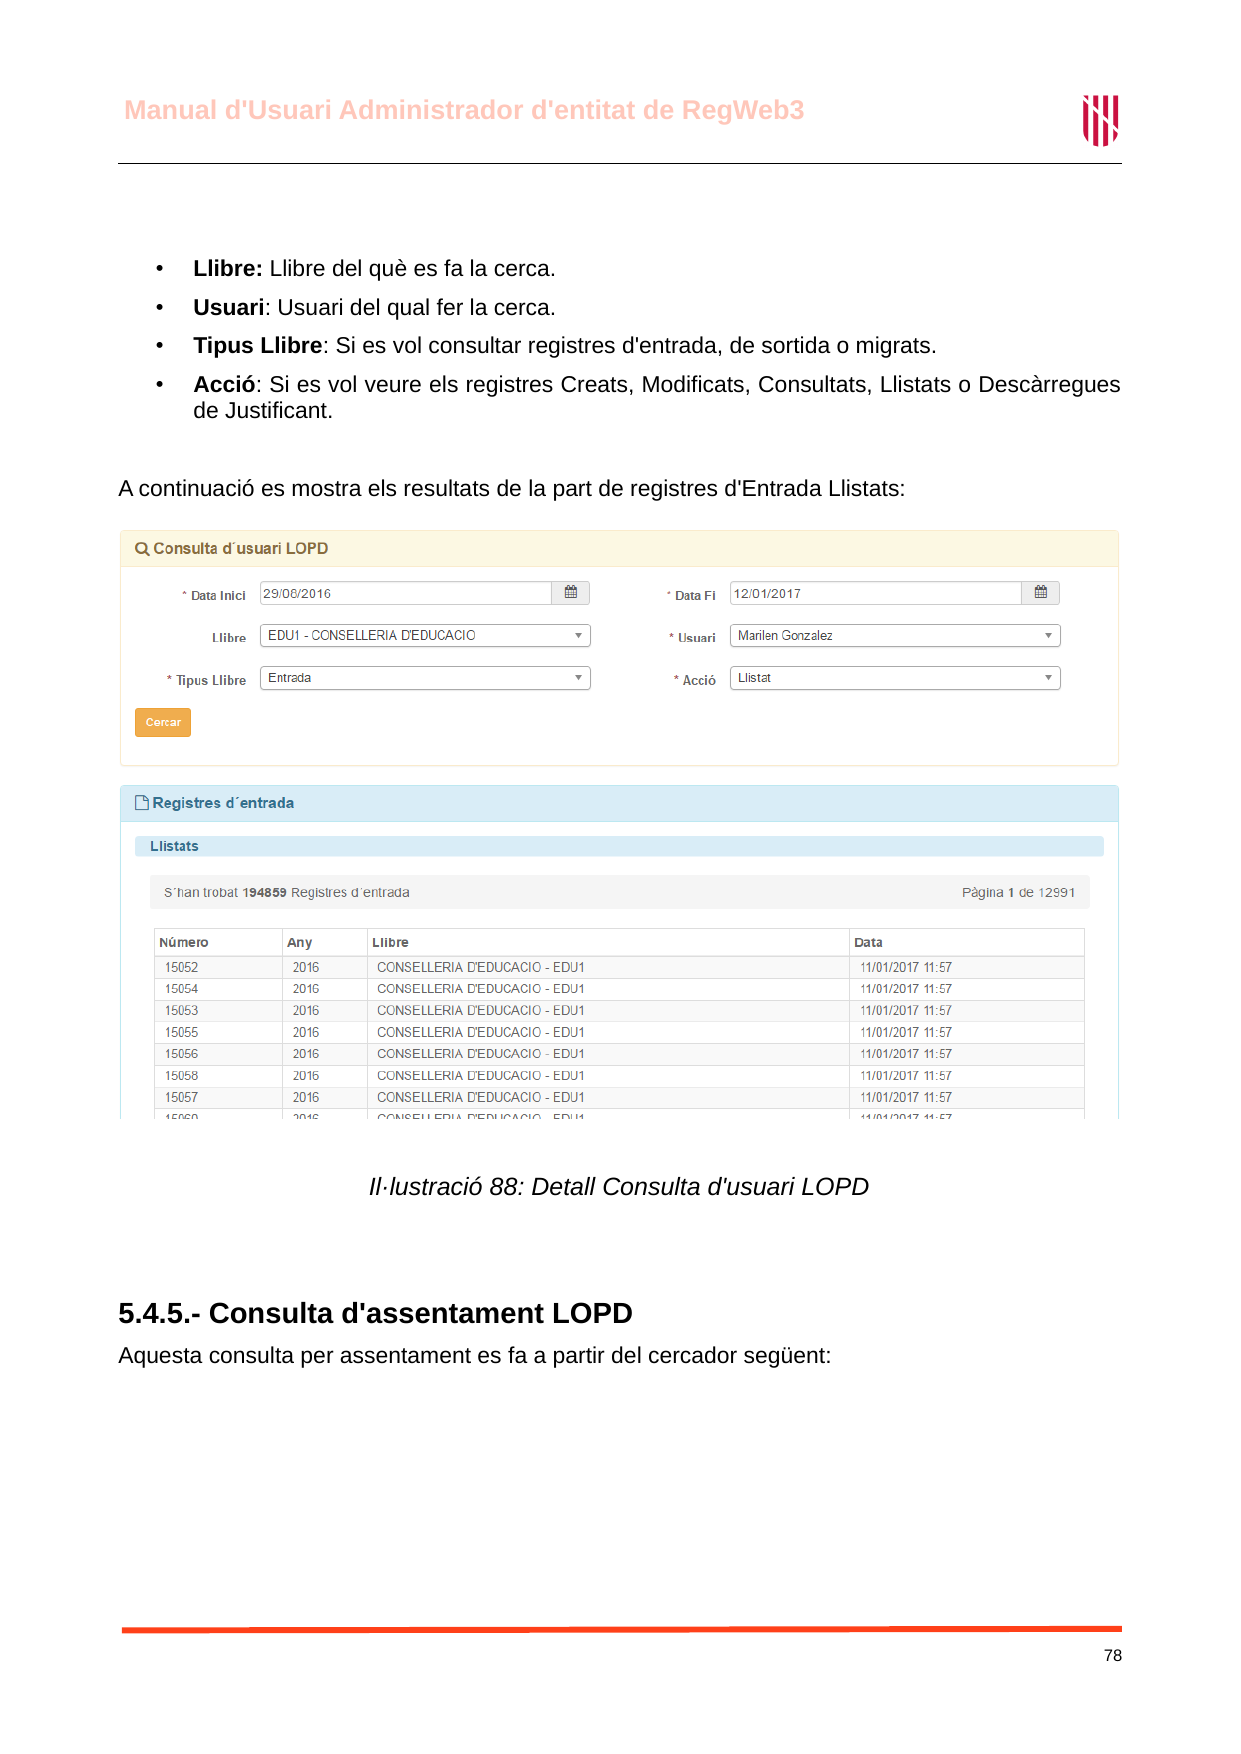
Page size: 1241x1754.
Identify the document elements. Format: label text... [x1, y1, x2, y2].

list Llibre: Llibre del què es fa la cerca. [156, 254, 1122, 281]
picture [1080, 93, 1121, 148]
text Aquesta consulta per assentament es fa a partir del cercador següent: [118, 1342, 1122, 1368]
list Usuari: Usuari del qual fer la cerca. [156, 293, 1122, 320]
subtitle Consulta d'assentament LOPD [118, 1296, 1122, 1329]
text Il·lustració 88: Detall Consulta d'usuari LOPD [118, 1172, 1122, 1201]
list Acció: Si es vol veure els registres Creats, Modificats, Consultats, Llistats o Descàrregues de Justificant. [156, 371, 1122, 424]
text A continuació es mostra els resultats de la part de registres d'Entrada Llistats: [118, 475, 1122, 502]
list Tipus Llibre: Si es vol consultar registres d'entrada, de sortida o migrats. [156, 332, 1122, 359]
